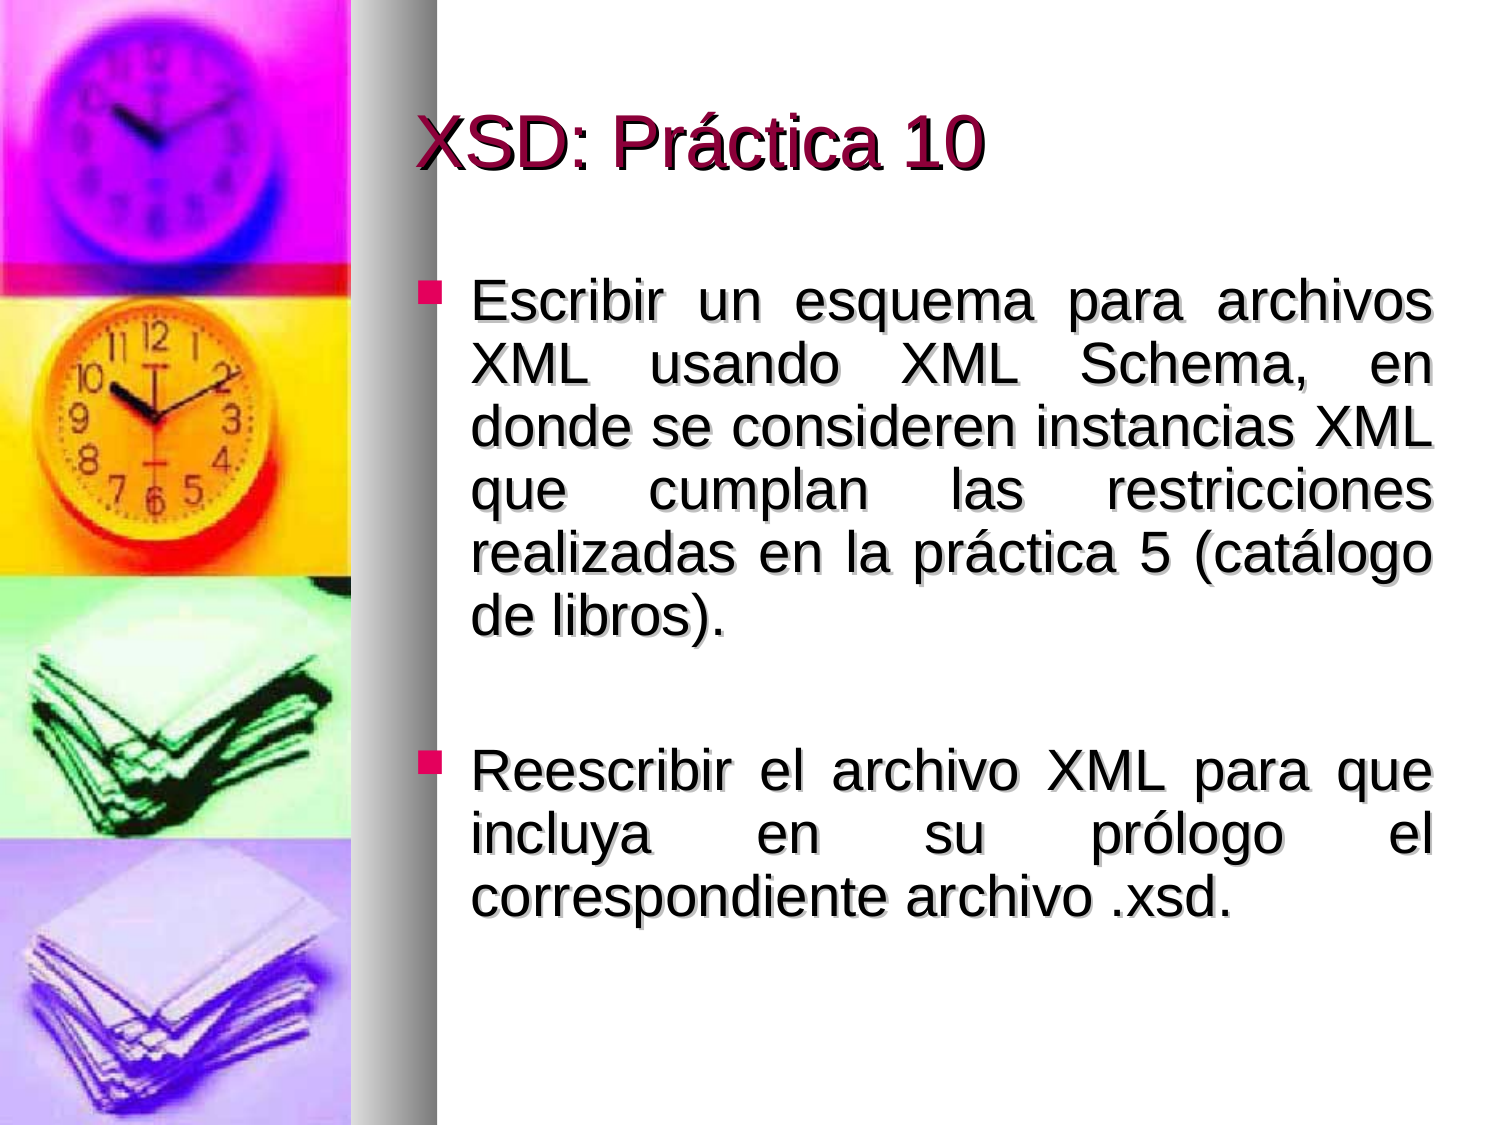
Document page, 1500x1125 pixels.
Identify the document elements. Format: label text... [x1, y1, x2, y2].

list Escribir un esquema para archivos XML usando XML Schema, en donde se consideren instancias XML que cumplan las restricciones realizadas en la práctica 5 (catálogo de libros). Reescribir el archivo XML para que incluya en su prólogo el correspondiente archivo .xsd. [399, 262, 1450, 1000]
title XSD: Práctica 10 [399, 37, 1450, 238]
picture [0, 0, 351, 1125]
